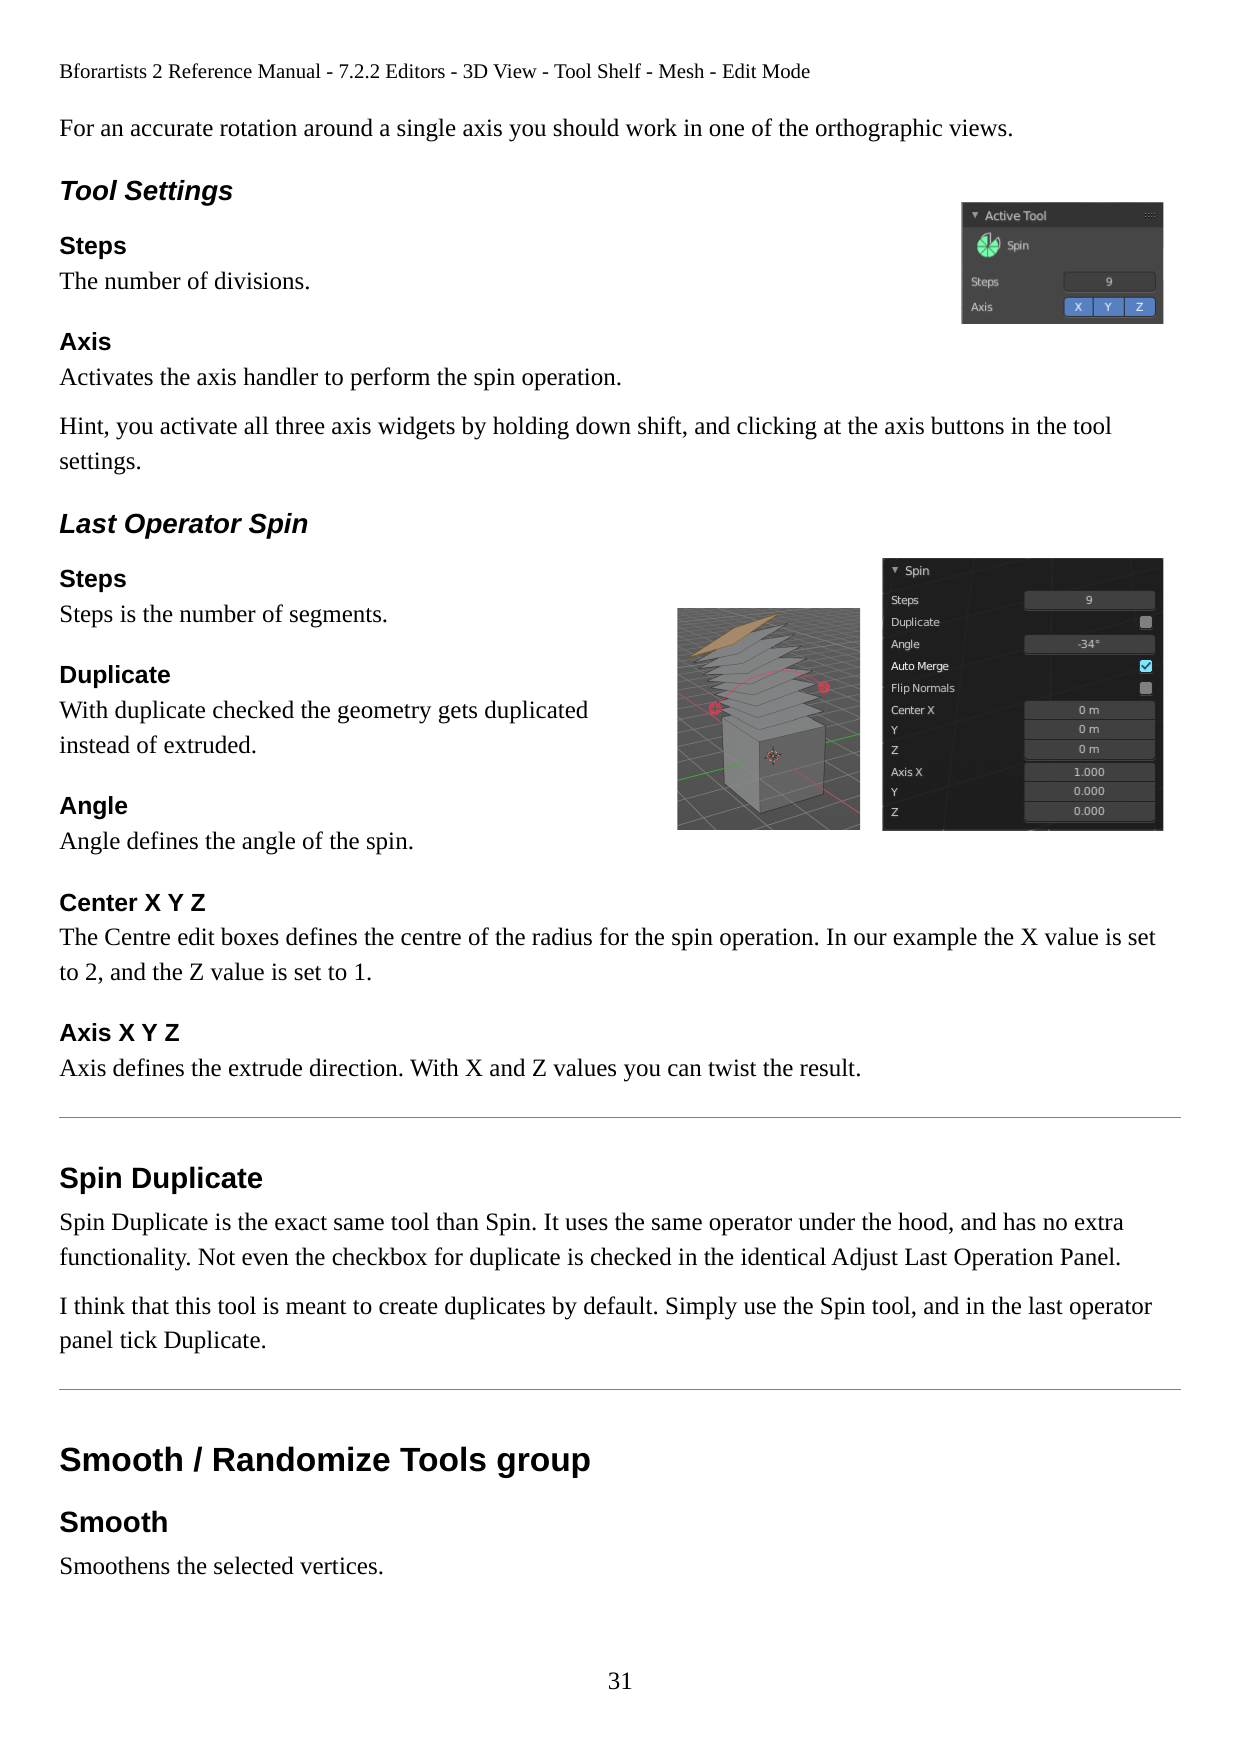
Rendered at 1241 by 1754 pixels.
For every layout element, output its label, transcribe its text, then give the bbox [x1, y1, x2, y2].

subtitle Spin Duplicate [59, 1161, 1181, 1195]
picture [961, 202, 1164, 324]
subtitle Center X Y Z [59, 888, 1181, 916]
subtitle [1164, 564, 1181, 593]
text Steps is the number of segments. [59, 599, 882, 628]
picture [677, 608, 861, 830]
text Axis defines the extrude direction. With X and Z values you can twist the result. [59, 1053, 1181, 1082]
text Angle defines the angle of the spin. [59, 826, 1181, 855]
subtitle Duplicate [59, 661, 677, 689]
subtitle Last Operator Spin [59, 507, 1181, 539]
text Hint, you activate all three axis widgets by holding down shift, and clicking at the axis buttons in the tool settings. [59, 411, 1181, 474]
subtitle [1164, 231, 1181, 259]
subtitle [861, 791, 882, 820]
text I think that this tool is meant to create duplicates by default. Simply use the Spin tool, and in the last operator panel tick Duplicate. [59, 1291, 1181, 1354]
picture [882, 558, 1164, 831]
subtitle Axis [59, 327, 1181, 356]
subtitle Steps [59, 564, 882, 593]
subtitle Angle [59, 791, 677, 820]
text Smoothens the selected vertices. [59, 1551, 1181, 1580]
subtitle [861, 661, 882, 689]
text For an accurate rotation around a single axis you should work in one of the orthographic views. [59, 113, 1181, 141]
subtitle Axis X Y Z [59, 1018, 1181, 1047]
subtitle Smooth [59, 1505, 1181, 1539]
subtitle [1164, 661, 1181, 689]
subtitle Steps [59, 231, 961, 259]
text The Centre edit boxes defines the centre of the radius for the spin operation. In our example the X value is set to 2, and the Z value is set to 1. [59, 922, 1181, 986]
subtitle Tool Settings [59, 174, 1181, 206]
subtitle Smooth / Randomize Tools group [59, 1439, 1181, 1478]
subtitle [1164, 791, 1181, 820]
text Activates the axis handler to perform the spin operation. [59, 362, 1181, 391]
text With duplicate checked the geometry gets duplicated instead of extruded. [59, 695, 677, 758]
text The number of divisions. [59, 266, 961, 294]
text Spin Duplicate is the exact same tool than Spin. It uses the same operator under the hood, and has no extra functionality. Not even the checkbox for duplicate is checked in the identical Adjust Last Operation Panel. [59, 1207, 1181, 1271]
